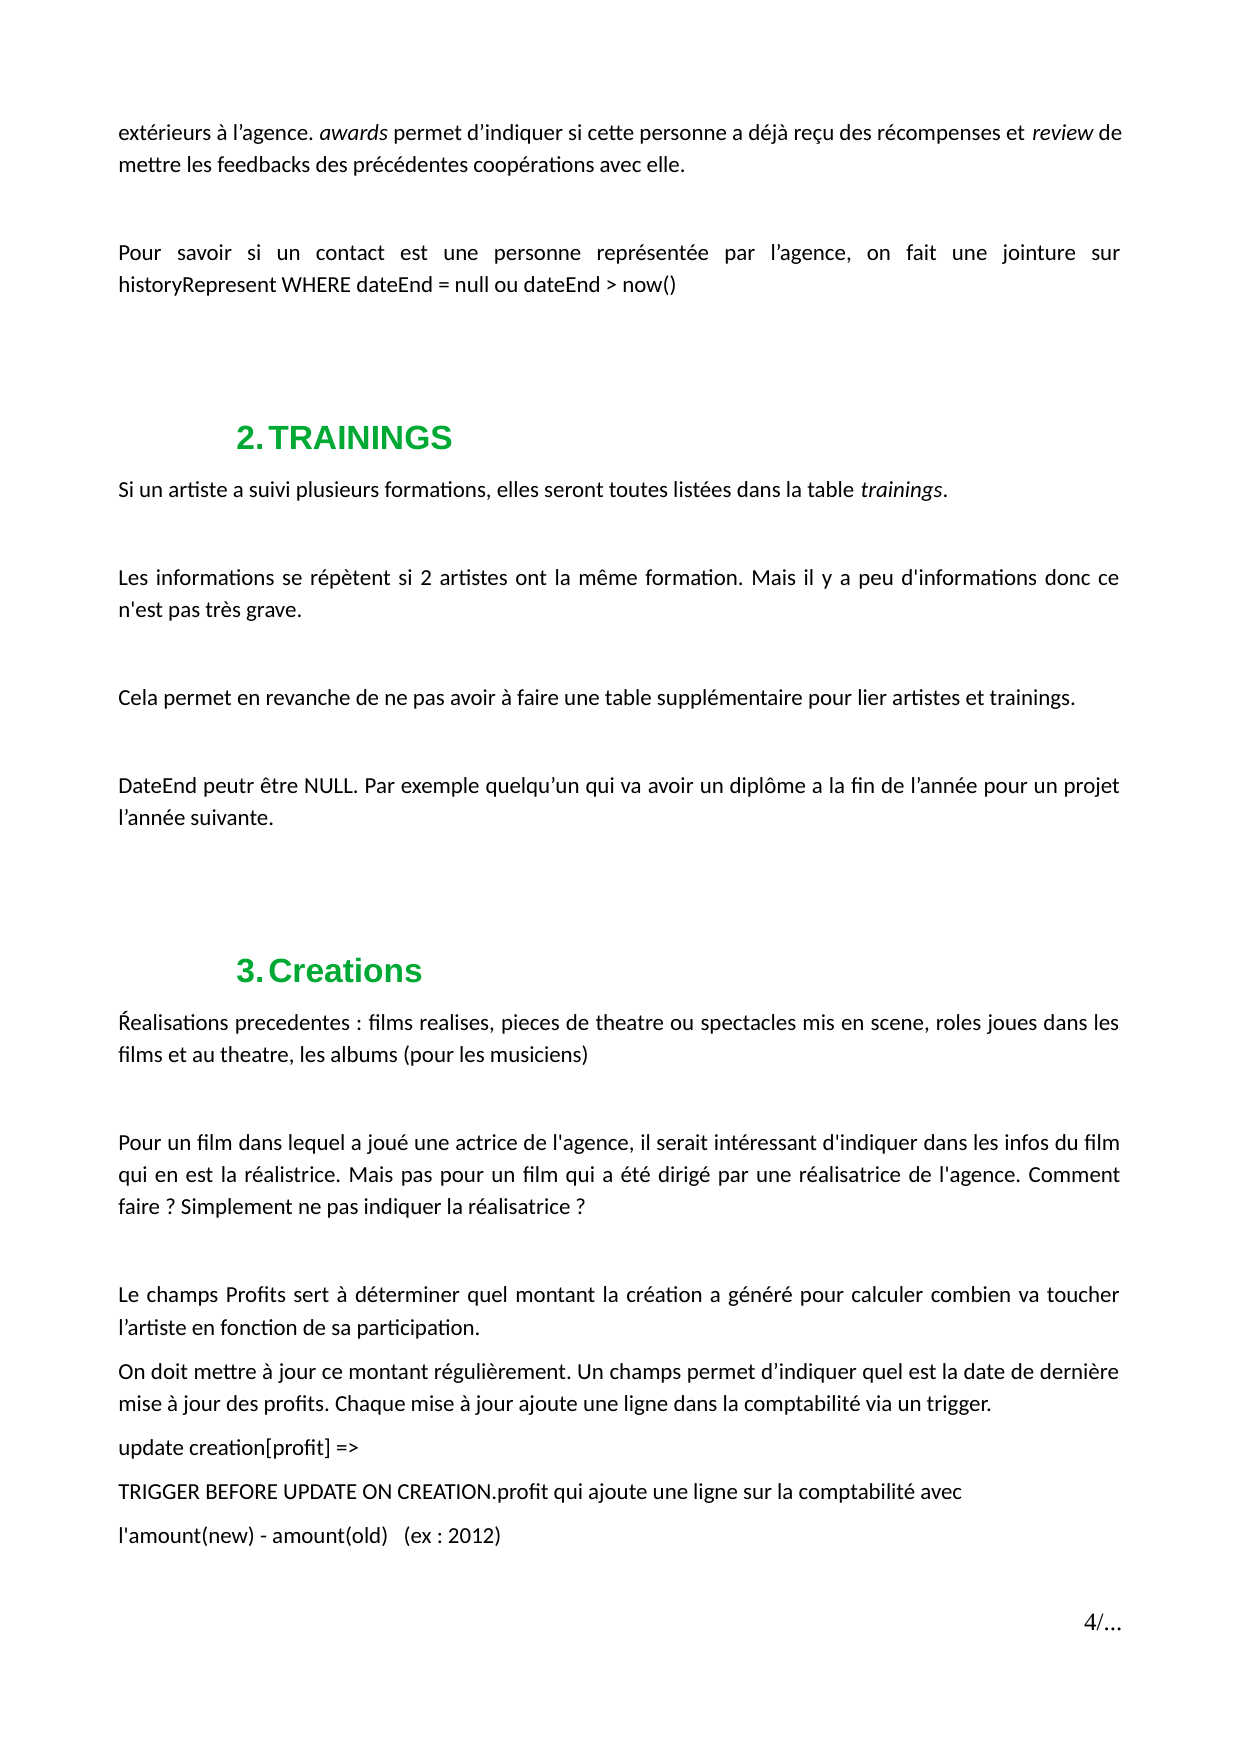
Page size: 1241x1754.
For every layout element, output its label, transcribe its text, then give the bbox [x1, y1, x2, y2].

text On doit mettre à jour ce montant régulièrement. Un champs permet d’indiquer quel est la date de dernière mise à jour des profits. Chaque mise à jour ajoute une ligne dans la comptabilité via un trigger. [118, 1357, 1122, 1417]
text update creation[profit] => [118, 1433, 1122, 1461]
text Pour savoir si un contact est une personne représentée par l’agence, on fait une jointure sur historyRepresent WHERE dateEnd = null ou dateEnd > now() [118, 238, 1122, 299]
text Pour un film dans lequel a joué une actrice de l'agence, il serait intéressant d'indiquer dans les infos du film qui en est la réalistrice. Mais pas pour un film qui a été dirigé par une réalisatrice de l'agence. Comment faire ? Simplement ne pas indiquer la réalisatrice ? [118, 1128, 1122, 1220]
text l'amount(new) - amount(old) (ex : 2012) [118, 1521, 1122, 1549]
subtitle Creations [236, 951, 1122, 989]
text Ŕealisations precedentes : films realises, pieces de theatre ou spectacles mis en scene, roles joues dans les films et au theatre, les albums (pour les musiciens) [118, 1008, 1122, 1068]
text TRIGGER BEFORE UPDATE ON CREATION.profit qui ajoute une ligne sur la comptabilité avec [118, 1477, 1122, 1505]
text DateEnd peutr être NULL. Par exemple quelqu’un qui va avoir un diplôme a la fin de l’année pour un projet l’année suivante. [118, 771, 1122, 832]
text extérieurs à l’agence. awards permet d’indiquer si cette personne a déjà reçu des récompenses et review de mettre les feedbacks des précédentes coopérations avec elle. [118, 118, 1122, 178]
text Le champs Profits sert à déterminer quel montant la création a généré pour calculer combien va toucher l’artiste en fonction de sa participation. [118, 1281, 1122, 1341]
subtitle TRAININGS [236, 418, 1122, 456]
text Cela permet en revanche de ne pas avoir à faire une table supplémentaire pour lier artistes et trainings. [118, 683, 1122, 711]
text Les informations se répètent si 2 artistes ont la même formation. Mais il y a peu d'informations donc ce n'est pas très grave. [118, 563, 1122, 623]
text Si un artiste a suivi plusieurs formations, elles seront toutes listées dans la table trainings. [118, 475, 1122, 503]
